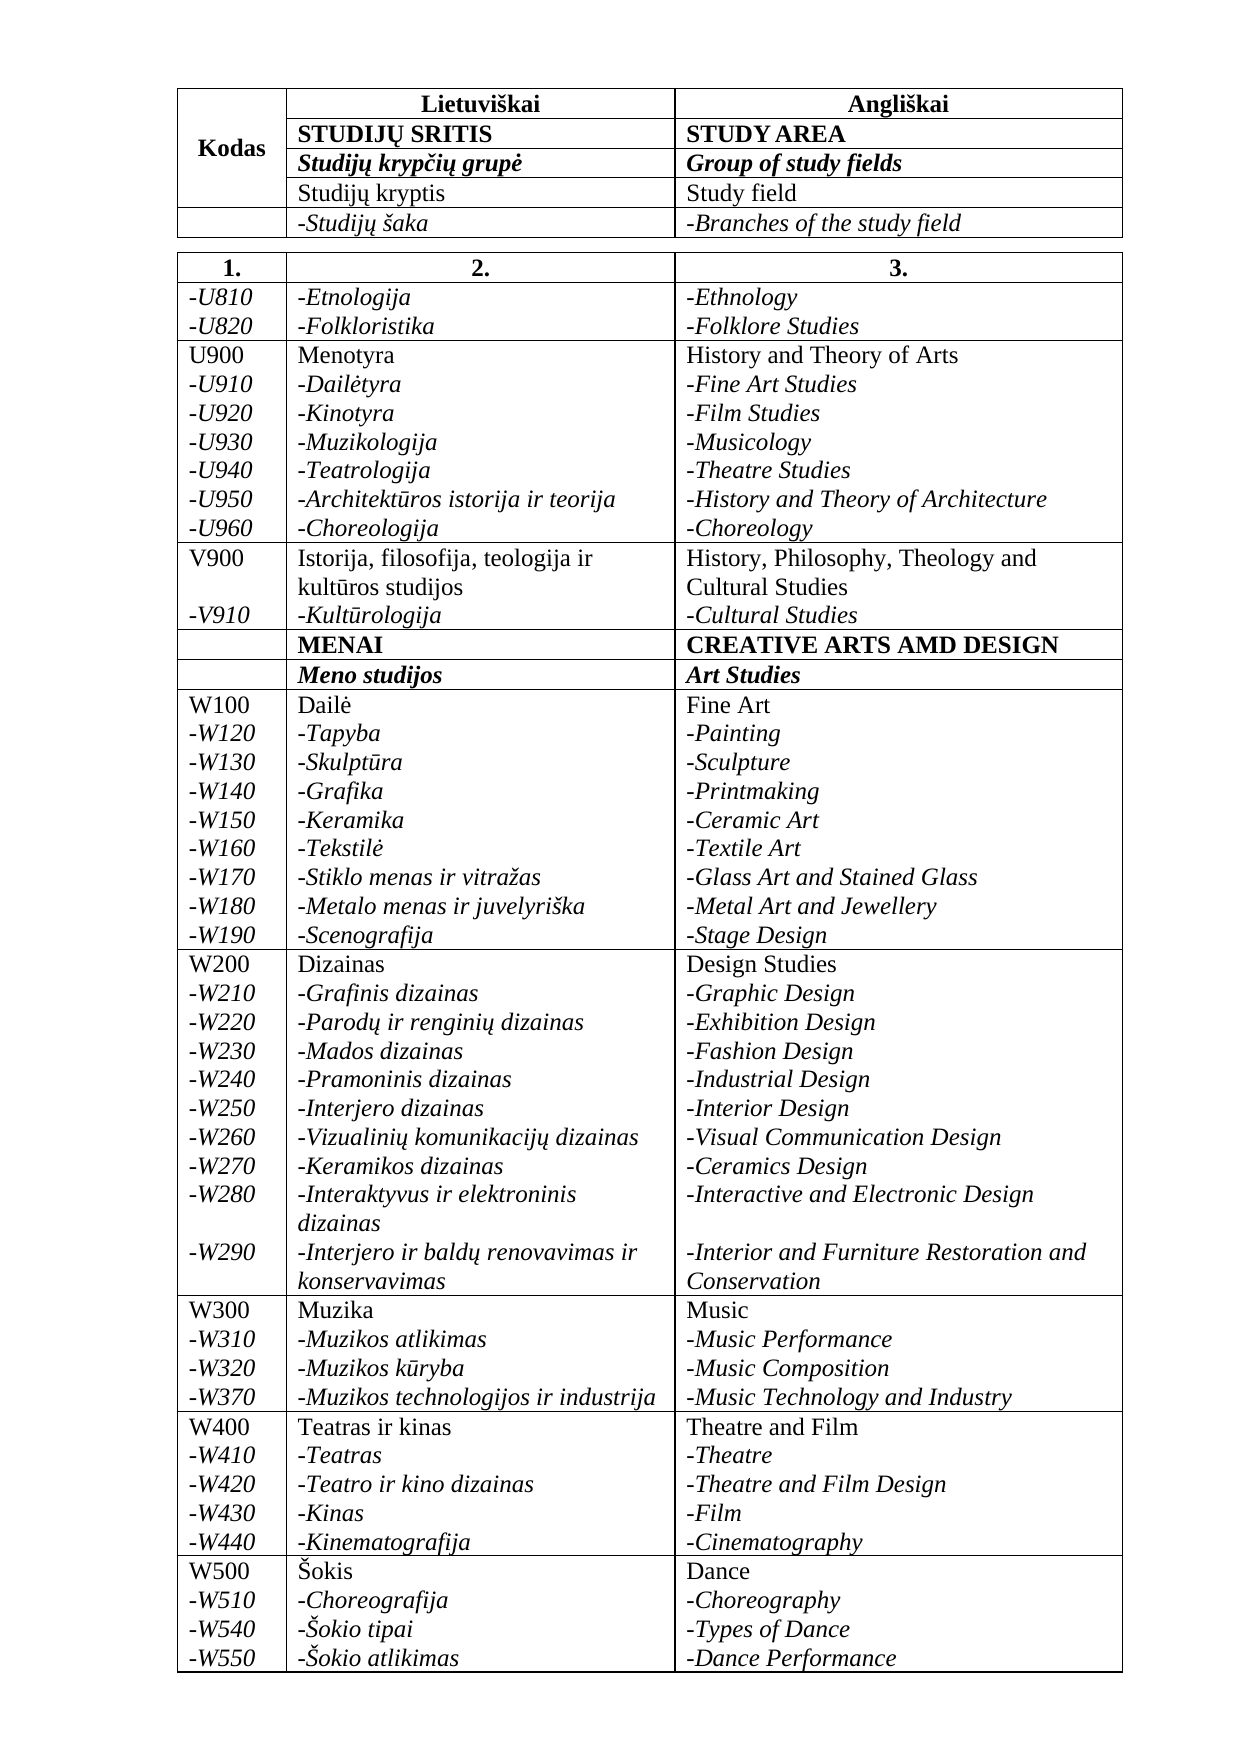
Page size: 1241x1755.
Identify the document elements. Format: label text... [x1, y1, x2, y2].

table_cell -Teatro ir kino dizainas [287, 1469, 674, 1498]
table_cell -Šokio tipai [287, 1614, 674, 1643]
table_cell -Choreography [676, 1585, 1122, 1614]
table_cell [178, 660, 286, 689]
table_cell -W210 [178, 978, 286, 1007]
table_cell -V910 [178, 600, 286, 629]
table_cell -Theatre Studies [676, 456, 1122, 484]
table_cell -Theatre [676, 1440, 1122, 1469]
table_cell Dailė [287, 690, 674, 718]
table_cell -Keramikos dizainas [287, 1151, 674, 1179]
table_cell Teatras ir kinas [287, 1412, 674, 1440]
table_cell W400 [178, 1412, 286, 1440]
table_cell -U920 [178, 398, 286, 427]
table_cell -Music Technology and Industry [676, 1382, 1122, 1411]
table_cell Dizainas [287, 950, 674, 978]
table_cell -W310 [178, 1324, 286, 1353]
table_cell -Industrial Design [676, 1065, 1122, 1093]
table_cell -Parodų ir renginių dizainas [287, 1007, 674, 1036]
table_cell Music [676, 1296, 1122, 1324]
table_cell -Cinematography [676, 1527, 1122, 1555]
table_cell -Pramoninis dizainas [287, 1065, 674, 1093]
table_cell -U820 [178, 311, 286, 339]
table_cell -W510 [178, 1585, 286, 1614]
table_cell -Ceramic Art [676, 805, 1122, 833]
table_cell 1. [178, 253, 286, 282]
table_cell -Types of Dance [676, 1614, 1122, 1643]
table_cell -Tapyba [287, 719, 674, 747]
table_cell -W250 [178, 1093, 286, 1122]
table_cell -Grafika [287, 776, 674, 805]
table_cell -W190 [178, 920, 286, 948]
table_cell -Printmaking [676, 776, 1122, 805]
table_cell CREATIVE ARTS AMD DESIGN [676, 630, 1122, 659]
table_cell -W440 [178, 1527, 286, 1555]
table_cell [286, 238, 675, 252]
table_cell -W320 [178, 1353, 286, 1382]
table_cell -U810 [178, 283, 286, 311]
table_cell -Choreografija [287, 1585, 674, 1614]
table_cell -Interior Design [676, 1093, 1122, 1122]
table_cell -W550 [178, 1643, 286, 1671]
table_cell -Glass Art and Stained Glass [676, 862, 1122, 891]
table_cell -Stage Design [676, 920, 1122, 948]
table_cell -W410 [178, 1440, 286, 1469]
table_cell -Musicology [676, 427, 1122, 456]
table_cell -U940 [178, 456, 286, 484]
table_cell -Tekstilė [287, 834, 674, 862]
table_cell -W430 [178, 1498, 286, 1527]
table_cell -Interactive and Electronic Design [676, 1180, 1122, 1237]
table_cell Fine Art [676, 690, 1122, 718]
table_cell -W140 [178, 776, 286, 805]
table_cell Menotyra [287, 341, 674, 369]
table_cell -Teatrologija [287, 456, 674, 484]
table_cell -W280 [178, 1180, 286, 1237]
table_cell -Choreologija [287, 513, 674, 542]
table_cell Theatre and Film [676, 1412, 1122, 1440]
table_cell Studijų krypčių grupė [287, 149, 674, 177]
table_cell -Interior and Furniture Restoration and Conservation [676, 1237, 1122, 1294]
table_cell -W220 [178, 1007, 286, 1036]
table_cell STUDY AREA [676, 119, 1122, 147]
table_cell -Studijų šaka [287, 208, 674, 237]
table_cell -Muzikologija [287, 427, 674, 456]
table_cell -Textile Art [676, 834, 1122, 862]
table_cell -W130 [178, 747, 286, 776]
table_cell -Branches of the study field [676, 208, 1122, 237]
table_cell 2. [287, 253, 674, 282]
table_cell [178, 630, 286, 659]
table_cell -W120 [178, 719, 286, 747]
table_cell [675, 238, 1122, 252]
table_cell -Film [676, 1498, 1122, 1527]
table_cell History and Theory of Arts [676, 341, 1122, 369]
table_header Lietuviškai [287, 89, 674, 118]
table_cell V900 [178, 543, 286, 600]
table_cell Meno studijos [287, 660, 674, 689]
table_cell Art Studies [676, 660, 1122, 689]
table_cell Istorija, filosofija, teologija ir kultūros studijos [287, 543, 674, 600]
table_cell Design Studies [676, 950, 1122, 978]
table_cell -Exhibition Design [676, 1007, 1122, 1036]
table_cell 3. [676, 253, 1122, 282]
table_cell -Choreology [676, 513, 1122, 542]
table_cell -W240 [178, 1065, 286, 1093]
table_cell -Folkloristika [287, 311, 674, 339]
table_cell Muzika [287, 1296, 674, 1324]
table_cell -U910 [178, 369, 286, 398]
table_cell -Dance Performance [676, 1643, 1122, 1671]
table_cell History, Philosophy, Theology and Cultural Studies [676, 543, 1122, 600]
table_cell -Ethnology [676, 283, 1122, 311]
table_cell -Folklore Studies [676, 311, 1122, 339]
table_cell -W420 [178, 1469, 286, 1498]
table_cell -U950 [178, 484, 286, 513]
table_cell -U960 [178, 513, 286, 542]
table_cell -Sculpture [676, 747, 1122, 776]
table_cell -Scenografija [287, 920, 674, 948]
table_cell -W180 [178, 891, 286, 920]
table_cell -Šokio atlikimas [287, 1643, 674, 1671]
table_cell U900 [178, 341, 286, 369]
table_cell -Kinematografija [287, 1527, 674, 1555]
table_cell -Painting [676, 719, 1122, 747]
table_cell -Vizualinių komunikacijų dizainas [287, 1122, 674, 1151]
table_cell -Muzikos kūryba [287, 1353, 674, 1382]
table_cell -W290 [178, 1237, 286, 1294]
table_cell MENAI [287, 630, 674, 659]
table_cell -W170 [178, 862, 286, 891]
table_cell -Kinotyra [287, 398, 674, 427]
table_cell -W270 [178, 1151, 286, 1179]
table_cell -Mados dizainas [287, 1036, 674, 1064]
table_cell -Muzikos technologijos ir industrija [287, 1382, 674, 1411]
table_cell -Interjero dizainas [287, 1093, 674, 1122]
table_cell -W370 [178, 1382, 286, 1411]
table_cell -Music Performance [676, 1324, 1122, 1353]
table_cell -Film Studies [676, 398, 1122, 427]
table_cell -Grafinis dizainas [287, 978, 674, 1007]
table_cell STUDIJŲ SRITIS [287, 119, 674, 147]
table_cell Dance [676, 1556, 1122, 1585]
table_cell -History and Theory of Architecture [676, 484, 1122, 513]
table_cell -W230 [178, 1036, 286, 1064]
table_cell -Visual Communication Design [676, 1122, 1122, 1151]
table_cell Šokis [287, 1556, 674, 1585]
table_cell -Graphic Design [676, 978, 1122, 1007]
table_cell W500 [178, 1556, 286, 1585]
table_cell -Fashion Design [676, 1036, 1122, 1064]
table_cell -Fine Art Studies [676, 369, 1122, 398]
table_cell -W260 [178, 1122, 286, 1151]
table_cell -W540 [178, 1614, 286, 1643]
table_cell -Metal Art and Jewellery [676, 891, 1122, 920]
table_cell -Dailėtyra [287, 369, 674, 398]
table_cell -Music Composition [676, 1353, 1122, 1382]
table_cell Study field [676, 178, 1122, 207]
table_cell -W150 [178, 805, 286, 833]
table_cell -W160 [178, 834, 286, 862]
table_cell -Etnologija [287, 283, 674, 311]
table_header Angliškai [676, 89, 1122, 118]
table_cell -Kinas [287, 1498, 674, 1527]
table_cell -Muzikos atlikimas [287, 1324, 674, 1353]
table_cell -Teatras [287, 1440, 674, 1469]
table_cell Group of study fields [676, 149, 1122, 177]
table_cell -Ceramics Design [676, 1151, 1122, 1179]
table_cell [178, 208, 286, 237]
table_cell -Interjero ir baldų renovavimas ir konservavimas [287, 1237, 674, 1294]
table_cell W100 [178, 690, 286, 718]
table_cell -Metalo menas ir juvelyriška [287, 891, 674, 920]
table_cell -Theatre and Film Design [676, 1469, 1122, 1498]
table_cell W200 [178, 950, 286, 978]
table_cell -Keramika [287, 805, 674, 833]
table_cell -Interaktyvus ir elektroninis dizainas [287, 1180, 674, 1237]
table_cell -Cultural Studies [676, 600, 1122, 629]
table_cell -U930 [178, 427, 286, 456]
table_cell -Stiklo menas ir vitražas [287, 862, 674, 891]
table_cell Studijų kryptis [287, 178, 674, 207]
table_cell W300 [178, 1296, 286, 1324]
table_cell -Skulptūra [287, 747, 674, 776]
table_cell -Architektūros istorija ir teorija [287, 484, 674, 513]
table_header Kodas [178, 89, 286, 207]
table_cell [177, 238, 286, 252]
table_cell -Kultūrologija [287, 600, 674, 629]
